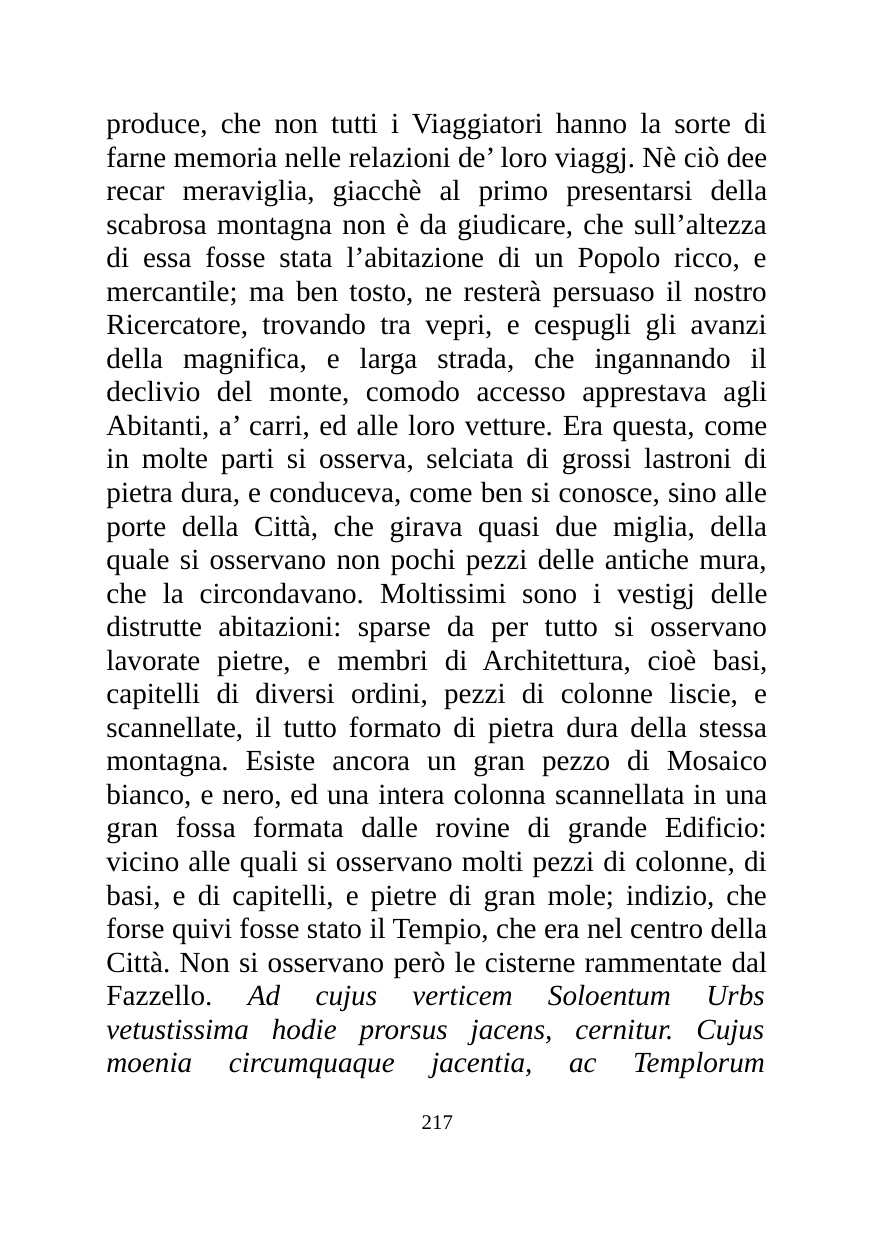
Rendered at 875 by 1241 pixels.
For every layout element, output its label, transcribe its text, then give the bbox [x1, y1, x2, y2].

text produce, che non tutti i Viaggiatori hanno la sorte di farne memoria nelle relazioni de’ loro viaggj. Nè ciò dee recar meraviglia, giacchè al primo presentarsi della scabrosa montagna non è da giudicare, che sull’altezza di essa fosse stata l’abitazione di un Popolo ricco, e mercantile; ma ben tosto, ne resterà persuaso il nostro Ricercatore, trovando tra vepri, e cespugli gli avanzi della magnifica, e larga strada, che ingannando il declivio del monte, comodo accesso apprestava agli Abitanti, a’ carri, ed alle loro vetture. Era questa, come in molte parti si osserva, selciata di grossi lastroni di pietra dura, e conduceva, come ben si conosce, sino alle porte della Città, che girava quasi due miglia, della quale si osservano non pochi pezzi delle antiche mura, che la circondavano. Moltissimi sono i vestigj delle distrutte abitazioni: sparse da per tutto si osservano lavorate pietre, e membri di Architettura, cioè basi, capitelli di diversi ordini, pezzi di colonne liscie, e scannellate, il tutto formato di pietra dura della stessa montagna. Esiste ancora un gran pezzo di Mosaico bianco, e nero, ed una intera colonna scannellata in una gran fossa formata dalle rovine di grande Edificio: vicino alle quali si osservano molti pezzi di colonne, di basi, e di capitelli, e pietre di gran mole; indizio, che forse quivi fosse stato il Tempio, che era nel centro della Città. Non si osservano però le cisterne rammentate dal Fazzello. Ad cujus verticem Soloentum Urbs vetustissima hodie prorsus jacens, cernitur. Cujus moenia circumquaque jacentia, ac Templorum [106, 106, 768, 1079]
